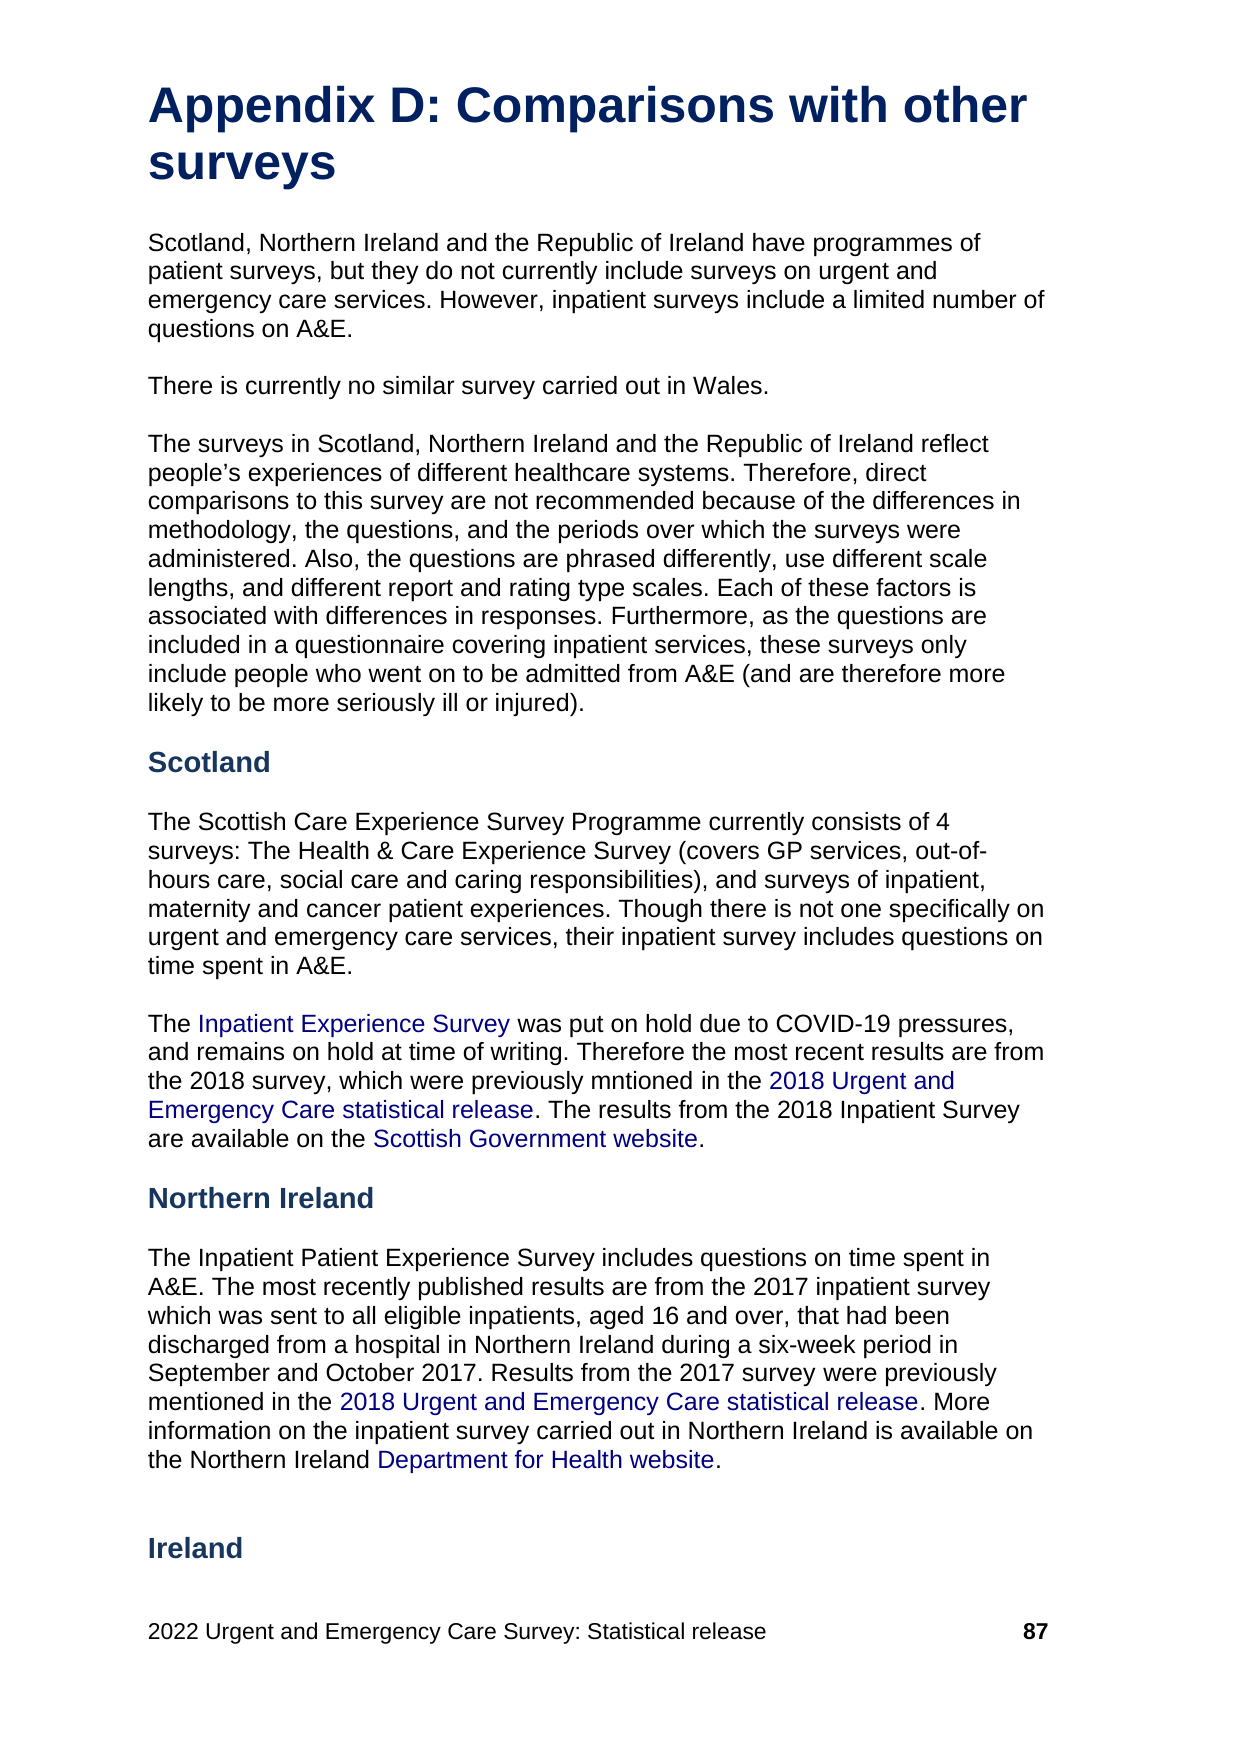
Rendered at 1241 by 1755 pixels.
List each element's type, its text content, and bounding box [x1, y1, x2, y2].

subtitle Scotland [148, 745, 1048, 778]
text The Inpatient Patient Experience Survey includes questions on time spent in A&E. The most recently published results are from the 2017 inpatient survey which was sent to all eligible inpatients, aged 16 and over, that had been discharged from a hospital in Northern Ireland during a six-week period in September and October 2017. Results from the 2017 survey were previously mentioned in the 2018 Urgent and Emergency Care statistical release. More information on the inpatient survey carried out in Northern Ireland is available on the Northern Ireland Department for Health website. [148, 1243, 1048, 1473]
subtitle Ireland [148, 1531, 1048, 1564]
text The surveys in Scotland, Northern Ireland and the Republic of Ireland reflect people’s experiences of different healthcare systems. Therefore, direct comparisons to this survey are not recommended because of the differences in methodology, the questions, and the periods over which the surveys were administered. Also, the questions are phrased differently, use different scale lengths, and different report and rating type scales. Each of these factors is associated with differences in responses. Furthermore, as the questions are included in a questionnaire covering inpatient services, these surveys only include people who went on to be admitted from A&E (and are therefore more likely to be more seriously ill or injured). [148, 429, 1048, 716]
subtitle Appendix D: Comparisons with other surveys [148, 75, 1048, 190]
subtitle Northern Ireland [148, 1181, 1048, 1214]
text There is currently no similar survey carried out in Wales. [148, 371, 1048, 400]
text Scotland, Northern Ireland and the Republic of Ireland have programmes of patient surveys, but they do not currently include surveys on urgent and emergency care services. However, inpatient surveys include a limited number of questions on A&E. [148, 227, 1048, 342]
text The Inpatient Experience Survey was put on hold due to COVID-19 pressures, and remains on hold at time of writing. Therefore the most recent results are from the 2018 survey, which were previously mntioned in the 2018 Urgent and Emergency Care statistical release. The results from the 2018 Inpatient Survey are available on the Scottish Government website. [148, 1008, 1048, 1152]
text The Scottish Care Experience Survey Programme currently consists of 4 surveys: The Health & Care Experience Survey (covers GP services, out-of-hours care, social care and caring responsibilities), and surveys of inpatient, maternity and cancer patient experiences. Though there is not one specifically on urgent and emergency care services, their inpatient survey includes questions on time spent in A&E. [148, 807, 1048, 980]
